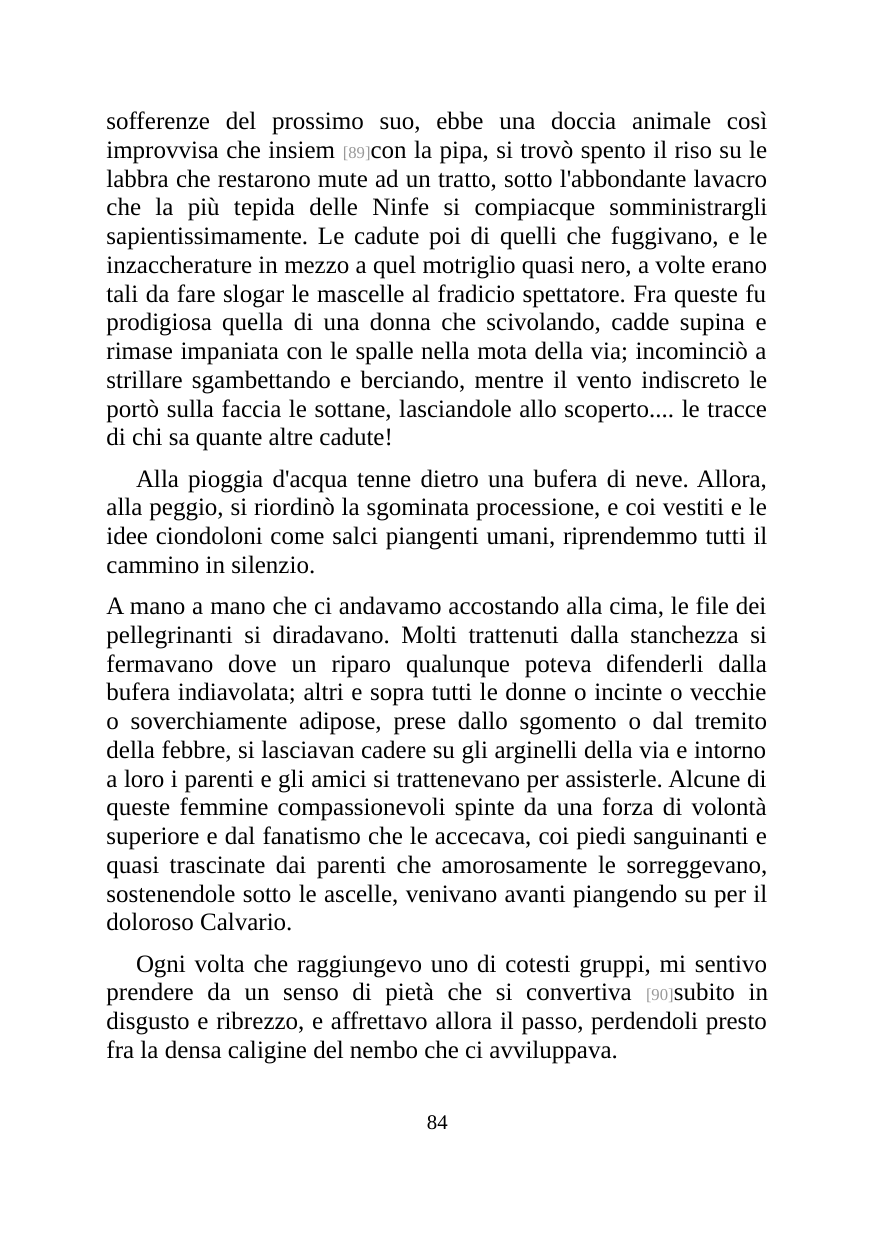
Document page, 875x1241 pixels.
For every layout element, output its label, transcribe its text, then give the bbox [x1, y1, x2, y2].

text A mano a mano che ci andavamo accostando alla cima, le file dei pellegrinanti si diradavano. Molti trattenuti dalla stanchezza si fermavano dove un riparo qualunque poteva difenderli dalla bufera indiavolata; altri e sopra tutti le donne o incinte o vecchie o soverchiamente adipose, prese dallo sgomento o dal tremito della febbre, si lasciavan cadere su gli arginelli della via e intorno a loro i parenti e gli amici si trattenevano per assisterle. Alcune di queste femmine compassionevoli spinte da una forza di volontà superiore e dal fanatismo che le accecava, coi piedi sanguinanti e quasi trascinate dai parenti che amorosamente le sorreggevano, sostenendole sotto le ascelle, venivano avanti piangendo su per il doloroso Calvario. [106, 591, 768, 936]
text sofferenze del prossimo suo, ebbe una doccia animale così improvvisa che insiem [89]con la pipa, si trovò spento il riso su le labbra che restarono mute ad un tratto, sotto l'abbondante lavacro che la più tepida delle Ninfe si compiacque somministrargli sapientissimamente. Le cadute poi di quelli che fuggivano, e le inzaccherature in mezzo a quel motriglio quasi nero, a volte erano tali da fare slogar le mascelle al fradicio spettatore. Fra queste fu prodigiosa quella di una donna che scivolando, cadde supina e rimase impaniata con le spalle nella mota della via; incominciò a strillare sgambettando e berciando, mentre il vento indiscreto le portò sulla faccia le sottane, lasciandole allo scoperto.... le tracce di chi sa quante altre cadute! [106, 106, 768, 451]
text Ogni volta che raggiungevo uno di cotesti gruppi, mi sentivo prendere da un senso di pietà che si convertiva [90]subito in disgusto e ribrezzo, e affrettavo allora il passo, perdendoli presto fra la densa caligine del nembo che ci avviluppava. [106, 949, 768, 1064]
text Alla pioggia d'acqua tenne dietro una bufera di neve. Allora, alla peggio, si riordinò la sgominata processione, e coi vestiti e le idee ciondoloni come salci piangenti umani, riprendemmo tutti il cammino in silenzio. [106, 464, 768, 579]
